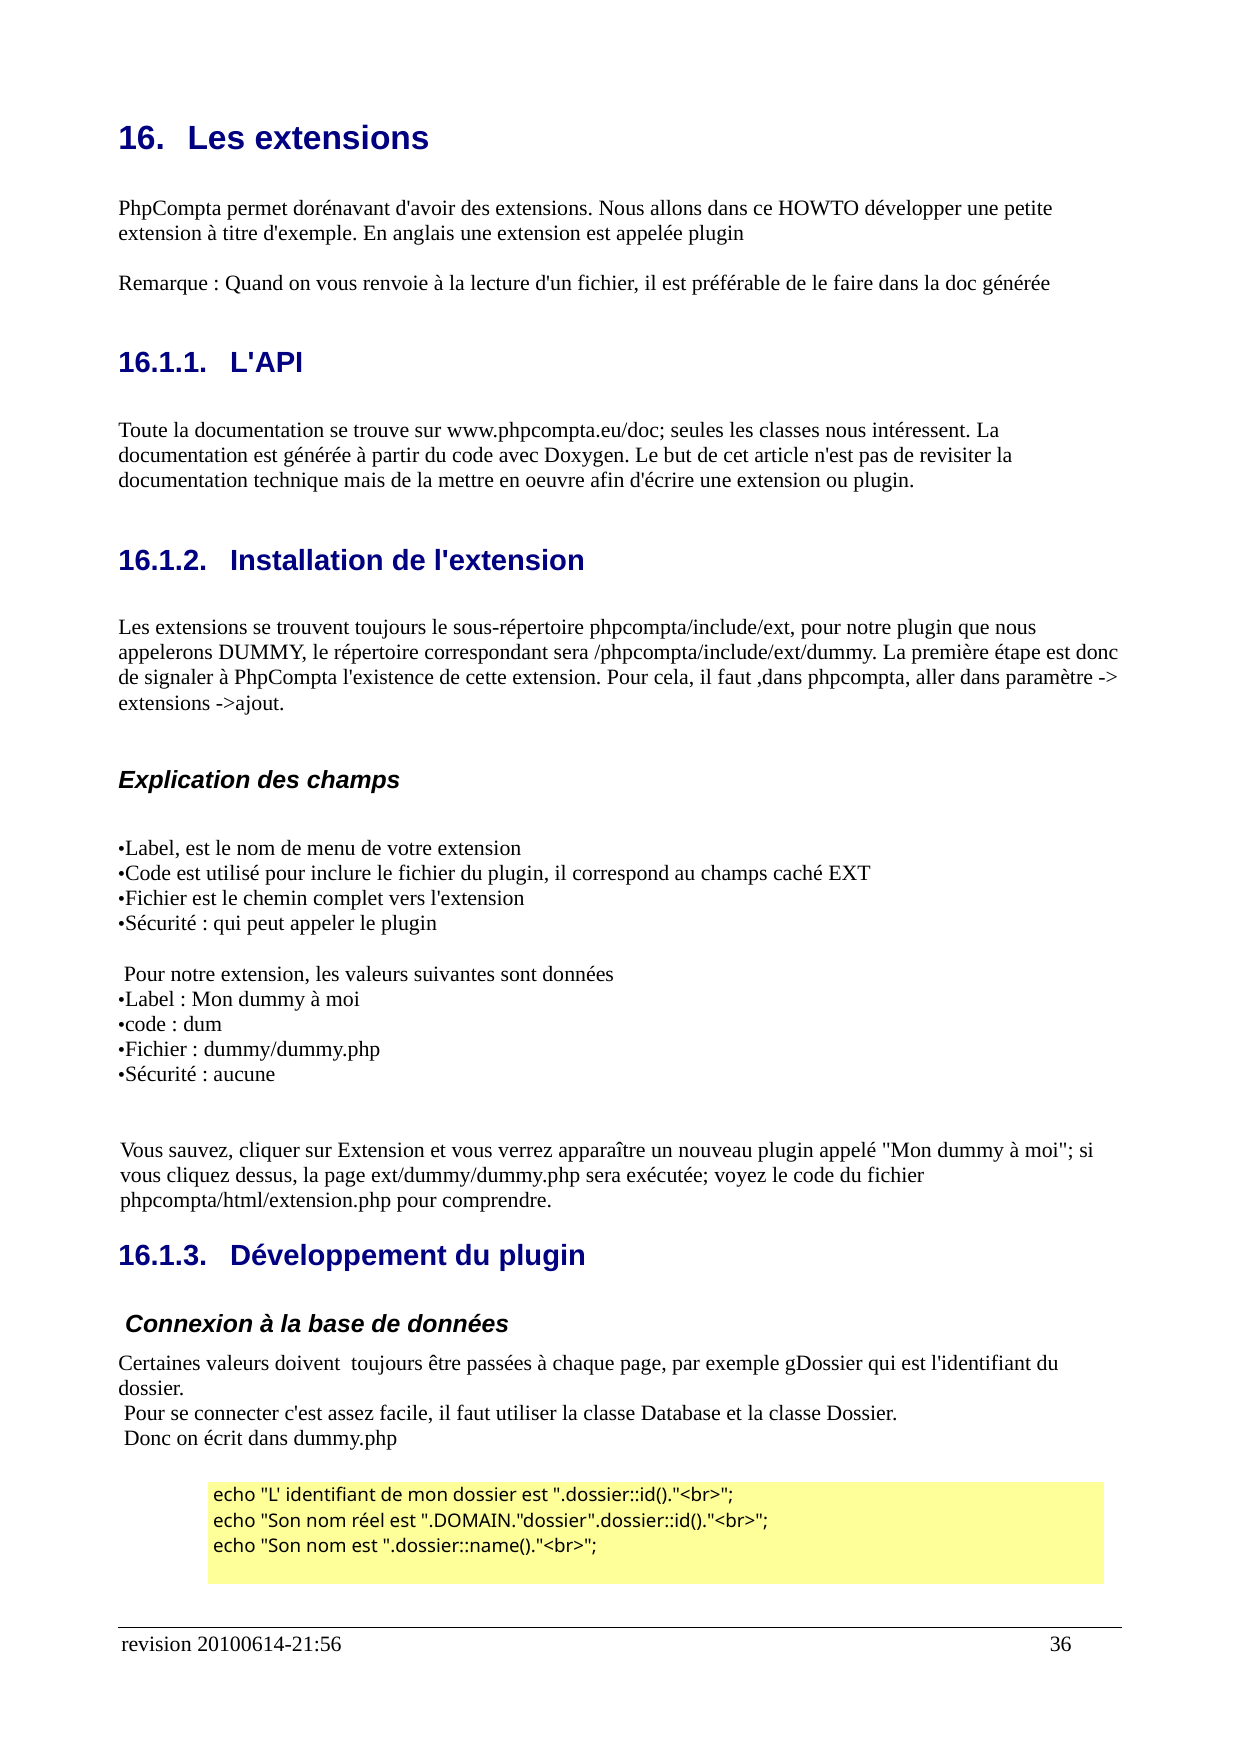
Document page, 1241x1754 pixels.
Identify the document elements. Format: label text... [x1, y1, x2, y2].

subtitle L'API [118, 346, 1122, 379]
text Donc on écrit dans dummy.php [118, 1425, 1122, 1451]
text Pour notre extension, les valeurs suivantes sont données [118, 961, 1122, 986]
list Label : Mon dummy à moi [118, 986, 1122, 1011]
list Vous sauvez, cliquer sur Extension et vous verrez apparaître un nouveau plugin appelé "Mon dummy à moi"; si vous cliquez dessus, la page ext/dummy/dummy.php sera exécutée; voyez le code du fichier phpcompta/html/extension.php pour comprendre. [118, 1087, 1122, 1213]
subtitle Installation de l'extension [118, 543, 1122, 576]
list Code est utilisé pour inclure le fichier du plugin, il correspond au champs caché EXT [118, 860, 1122, 885]
text Pour se connecter c'est assez facile, il faut utiliser la classe Database et la classe Dossier. [118, 1400, 1122, 1425]
list Sécurité : qui peut appeler le plugin [118, 910, 1122, 961]
list code : dum [118, 1011, 1122, 1036]
list Label, est le nom de menu de votre extension [118, 834, 1122, 860]
text Les extensions se trouvent toujours le sous-répertoire phpcompta/include/ext, pour notre plugin que nous appelerons DUMMY, le répertoire correspondant sera /phpcompta/include/ext/dummy. La première étape est donc de signaler à PhpCompta l'existence de cette extension. Pour cela, il faut ,dans phpcompta, aller dans paramètre -> extensions ->ajout. [118, 589, 1122, 740]
subtitle Les extensions [118, 118, 1122, 157]
text Toute la documentation se trouve sur www.phpcompta.eu/doc; seules les classes nous intéressent. La documentation est générée à partir du code avec Doxygen. Le but de cet article n'est pas de revisiter la documentation technique mais de la mettre en oeuvre afin d'écrire une extension ou plugin. [118, 392, 1122, 518]
subtitle Explication des champs [118, 765, 1122, 822]
subtitle Connexion à la base de données [118, 1309, 1122, 1337]
list Fichier : dummy/dummy.php [118, 1036, 1122, 1061]
list Sécurité : aucune [118, 1061, 1122, 1087]
text Certaines valeurs doivent toujours être passées à chaque page, par exemple gDossier qui est l'identifiant du dossier. [118, 1350, 1122, 1400]
subtitle Développement du plugin [118, 1238, 1122, 1271]
list Fichier est le chemin complet vers l'extension [118, 885, 1122, 910]
text echo "L' identifiant de mon dossier est ".dossier::id()."<br>"; echo "Son nom réel est ".DOMAIN."dossier".dossier::id()."<br>"; echo "Son nom est ".dossier::name()."<br>"; [208, 1482, 1104, 1584]
text PhpCompta permet dorénavant d'avoir des extensions. Nous allons dans ce HOWTO développer une petite extension à titre d'exemple. En anglais une extension est appelée plugin Remarque : Quand on vous renvoie à la lecture d'un fichier, il est préférable de le faire dans la doc générée [118, 169, 1122, 295]
